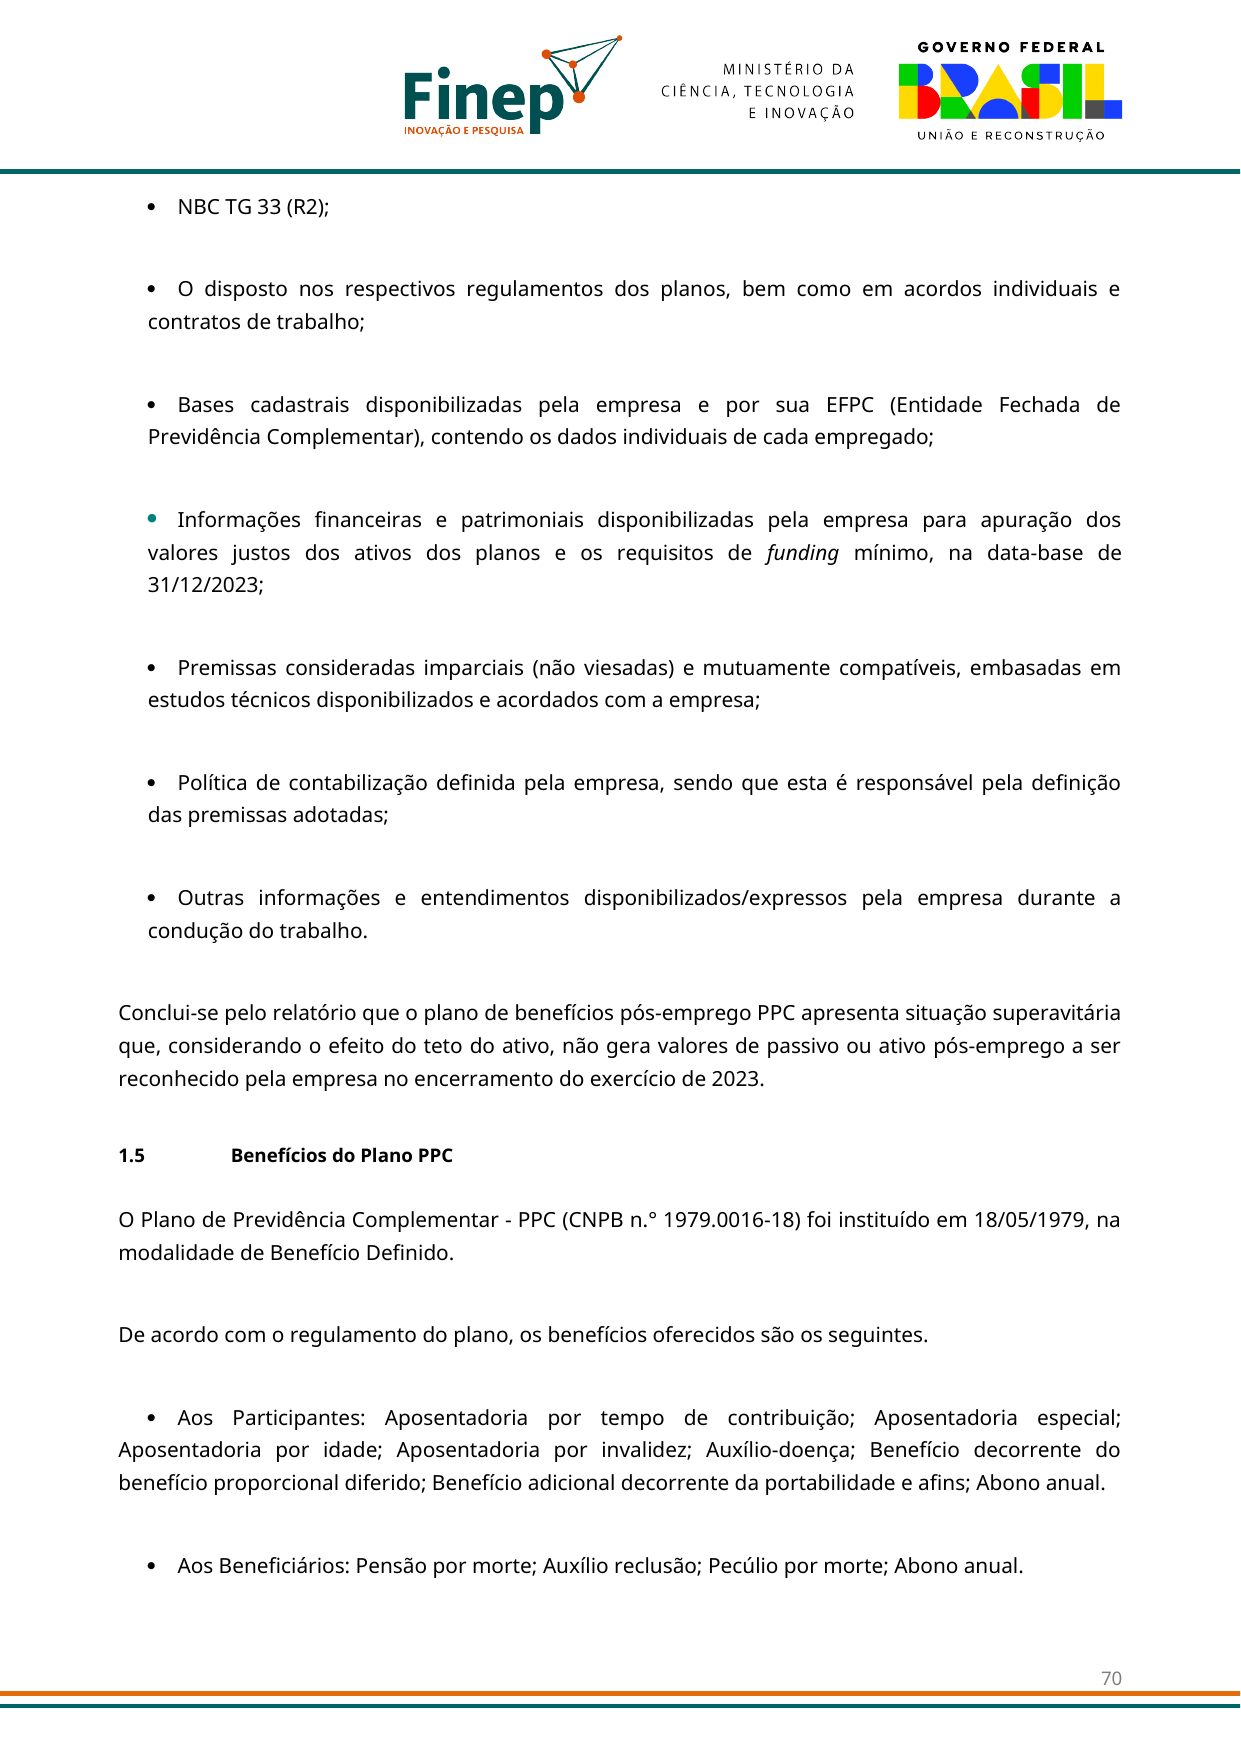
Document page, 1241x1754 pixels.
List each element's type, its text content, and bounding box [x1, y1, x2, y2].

list Bases cadastrais disponibilizadas pela empresa e por sua EFPC (Entidade Fechada de Previdência Complementar), contendo os dados individuais de cada empregado; [148, 390, 1122, 451]
text Conclui-se pelo relatório que o plano de benefícios pós-emprego PPC apresenta situação superavitária que, considerando o efeito do teto do ativo, não gera valores de passivo ou ativo pós-emprego a ser reconhecido pela empresa no encerramento do exercício de 2023. [118, 998, 1122, 1092]
list NBC TG 33 (R2); [148, 192, 1122, 220]
list Política de contabilização definida pela empresa, sendo que esta é responsável pela definição das premissas adotadas; [148, 768, 1122, 829]
list Informações financeiras e patrimoniais disponibilizadas pela empresa para apuração dos valores justos dos ativos dos planos e os requisitos de funding mínimo, na data-base de 31/12/2023; [148, 505, 1122, 599]
text De acordo com o regulamento do plano, os benefícios oferecidos são os seguintes. [118, 1320, 1122, 1349]
text O Plano de Previdência Complementar - PPC (CNPB n.° 1979.0016-18) foi instituído em 18/05/1979, na modalidade de Benefício Definido. [118, 1205, 1122, 1266]
list Aos Beneficiários: Pensão por morte; Auxílio reclusão; Pecúlio por morte; Abono anual. [118, 1551, 1122, 1579]
subtitle Benefícios do Plano PPC [118, 1142, 1122, 1168]
list Aos Participantes: Aposentadoria por tempo de contribuição; Aposentadoria especial; Aposentadoria por idade; Aposentadoria por invalidez; Auxílio-doença; Benefício decorrente do benefício proporcional diferido; Benefício adicional decorrente da portabilidade e afins; Abono anual. [118, 1403, 1122, 1497]
list O disposto nos respectivos regulamentos dos planos, bem como em acordos individuais e contratos de trabalho; [148, 274, 1122, 336]
list Premissas consideradas imparciais (não viesadas) e mutuamente compatíveis, embasadas em estudos técnicos disponibilizados e acordados com a empresa; [148, 653, 1122, 714]
list Outras informações e entendimentos disponibilizados/expressos pela empresa durante a condução do trabalho. [148, 883, 1122, 944]
